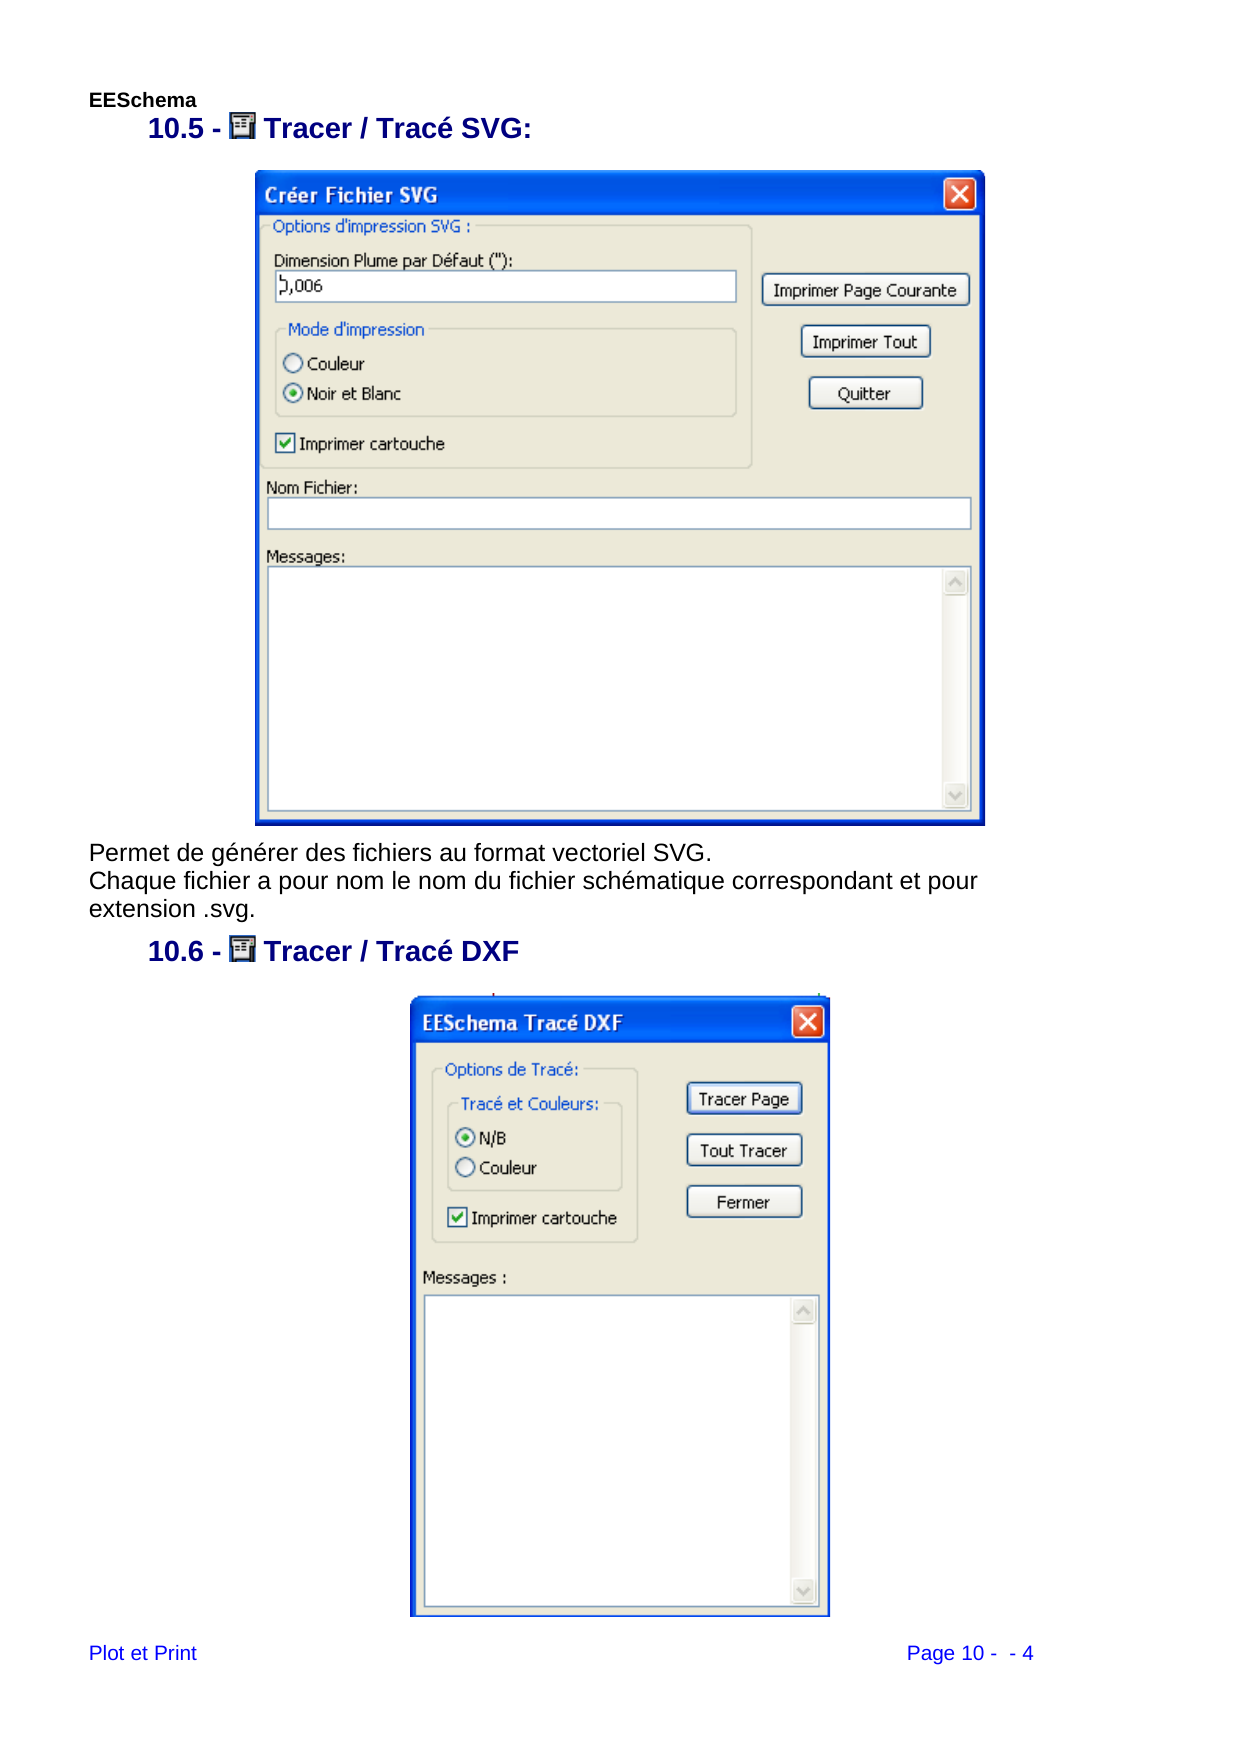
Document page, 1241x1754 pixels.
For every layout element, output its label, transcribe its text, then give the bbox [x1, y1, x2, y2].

text Permet de générer des fichiers au format vectoriel SVG. [88, 839, 1152, 867]
text Chaque fichier a pour nom le nom du fichier schématique correspondant et pour extension .svg. [88, 867, 1152, 923]
picture [229, 935, 256, 962]
subtitle Tracer / Tracé DXF [148, 935, 1152, 968]
picture [255, 170, 986, 826]
picture [410, 993, 831, 1617]
picture [229, 112, 256, 139]
subtitle Tracer / Tracé SVG: [148, 112, 1152, 145]
